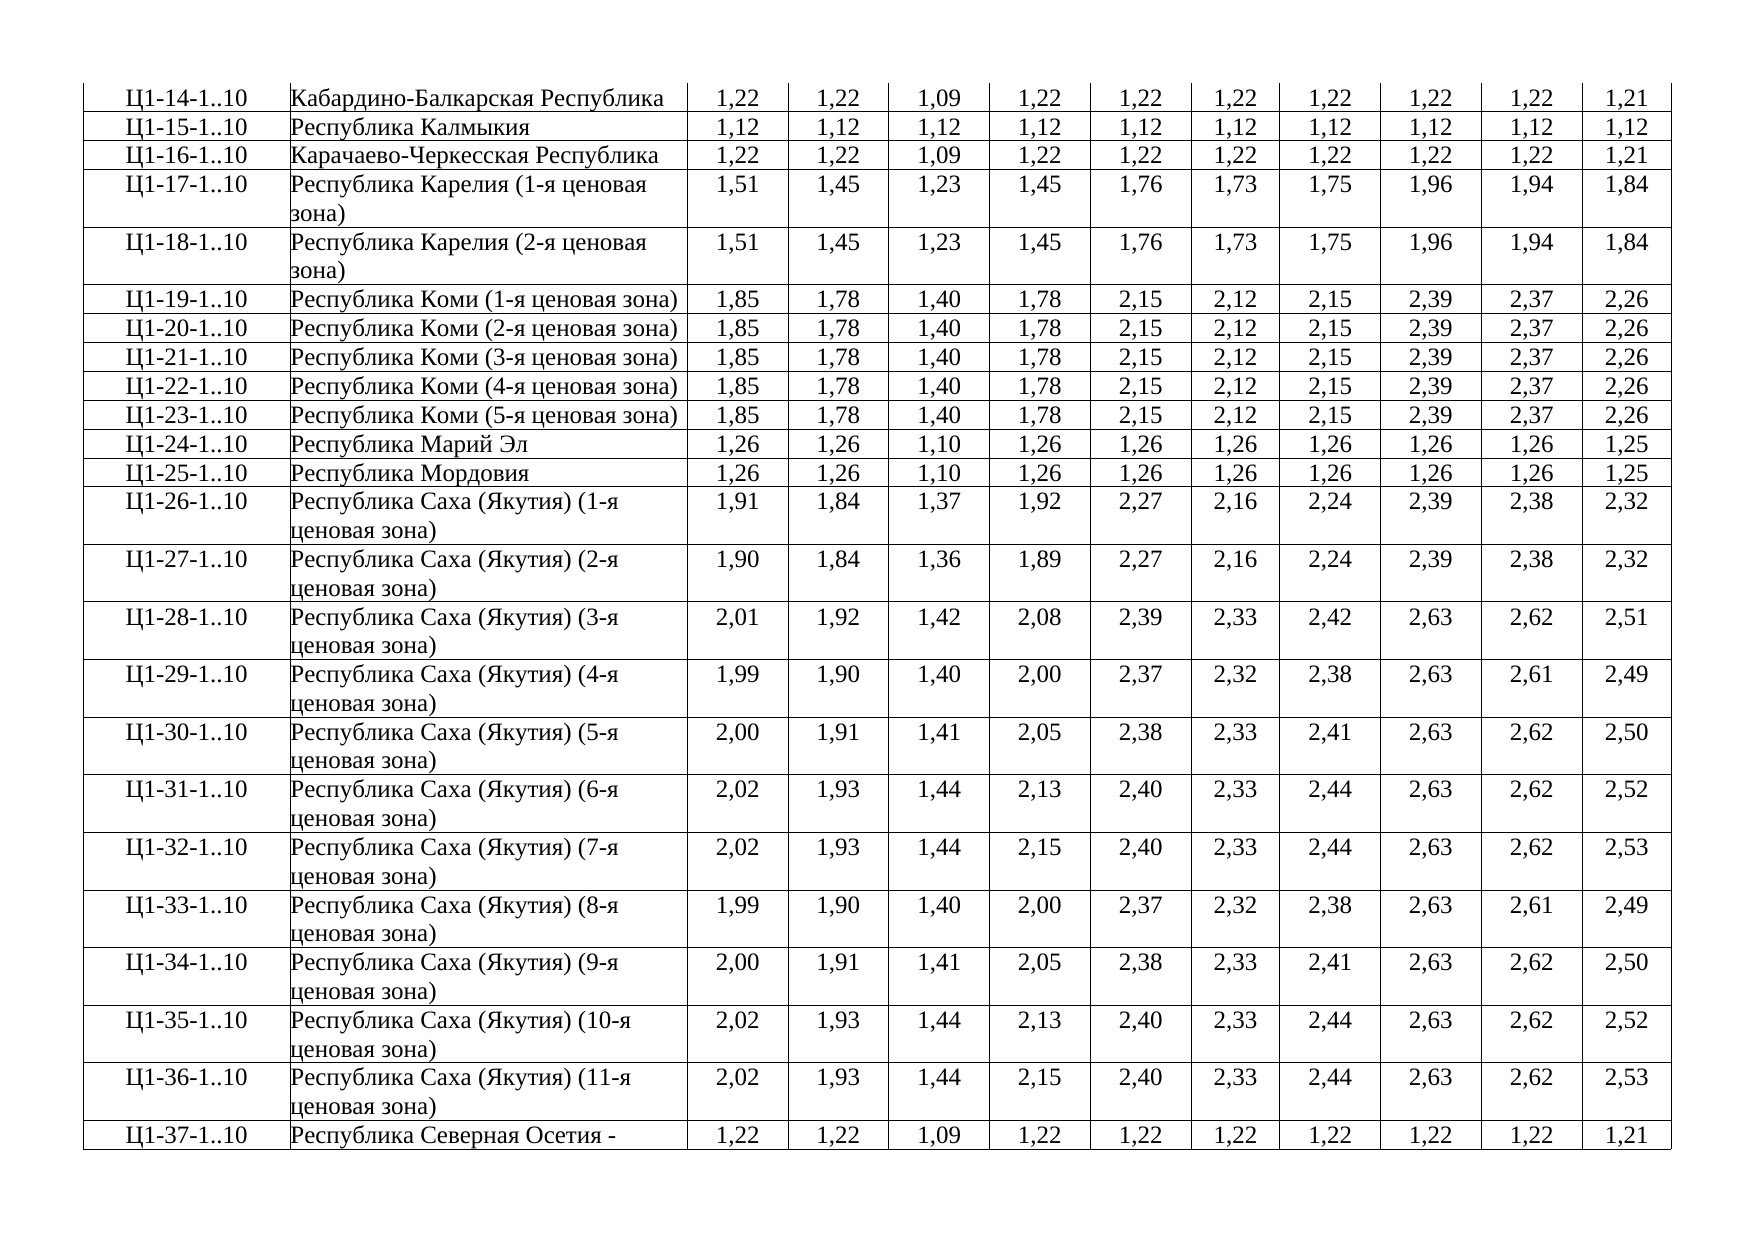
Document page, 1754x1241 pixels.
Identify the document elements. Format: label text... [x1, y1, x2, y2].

table_cell 1,12 [1583, 112, 1671, 140]
table_cell Ц1-29-1..10 [84, 660, 290, 717]
table_cell 2,44 [1280, 1006, 1380, 1062]
table_cell 1,26 [1482, 459, 1582, 486]
table_cell 2,40 [1091, 775, 1191, 832]
table_cell 1,94 [1482, 228, 1582, 284]
table_cell Республика Саха (Якутия) (10-я ценовая зона) [291, 1006, 687, 1062]
table_cell 1,22 [789, 141, 888, 169]
table_cell 1,25 [1583, 430, 1671, 458]
table_cell 1,22 [1482, 83, 1582, 111]
table_cell Кабардино-Балкарская Республика [291, 83, 687, 111]
table_cell Ц1-31-1..10 [84, 775, 290, 832]
table_cell 1,89 [990, 545, 1090, 601]
table_cell Республика Саха (Якутия) (7-я ценовая зона) [291, 833, 687, 890]
table_cell 2,40 [1091, 1063, 1191, 1120]
table_cell Ц1-25-1..10 [84, 459, 290, 486]
table_cell Ц1-20-1..10 [84, 314, 290, 342]
table_cell 1,41 [889, 948, 989, 1005]
table_cell 2,39 [1381, 545, 1481, 601]
table_cell 2,15 [1091, 372, 1191, 400]
table_cell 1,85 [688, 343, 788, 371]
table_cell 2,24 [1280, 487, 1380, 544]
table_cell 2,00 [688, 718, 788, 774]
table_cell 1,26 [1381, 430, 1481, 458]
table_cell Республика Коми (1-я ценовая зона) [291, 285, 687, 313]
table_cell 1,78 [789, 343, 888, 371]
table_cell 1,99 [688, 891, 788, 947]
table_cell 1,26 [1091, 430, 1191, 458]
table_cell 1,75 [1280, 228, 1380, 284]
table_cell 1,78 [990, 314, 1090, 342]
table_cell 2,62 [1482, 602, 1582, 659]
table_cell 1,22 [1091, 141, 1191, 169]
table_cell Республика Саха (Якутия) (1-я ценовая зона) [291, 487, 687, 544]
table_cell 2,26 [1583, 343, 1671, 371]
table_cell 2,13 [990, 1006, 1090, 1062]
table_cell 1,78 [789, 401, 888, 429]
table_cell 1,90 [789, 660, 888, 717]
table_cell 1,37 [889, 487, 989, 544]
table_cell 1,12 [1192, 112, 1279, 140]
table_cell 2,50 [1583, 948, 1671, 1005]
table_cell 1,40 [889, 372, 989, 400]
table_cell 2,38 [1280, 660, 1380, 717]
table_cell 1,45 [789, 170, 888, 227]
table_cell 1,26 [1192, 459, 1279, 486]
table_cell Республика Калмыкия [291, 112, 687, 140]
table_cell 2,41 [1280, 948, 1380, 1005]
table_cell 2,13 [990, 775, 1090, 832]
table_cell 2,39 [1381, 343, 1481, 371]
table_cell Республика Северная Осетия [291, 1121, 687, 1149]
table_cell 2,61 [1482, 891, 1582, 947]
table_cell 1,22 [1280, 83, 1380, 111]
table_cell Республика Марий Эл [291, 430, 687, 458]
table_cell 1,23 [889, 170, 989, 227]
table_cell 1,75 [1280, 170, 1380, 227]
table_cell 1,40 [889, 343, 989, 371]
table_cell 2,26 [1583, 372, 1671, 400]
table_cell 1,51 [688, 228, 788, 284]
table_cell 1,78 [789, 372, 888, 400]
table_cell 2,32 [1583, 487, 1671, 544]
table_cell Ц1-19-1..10 [84, 285, 290, 313]
table_cell 1,12 [688, 112, 788, 140]
table_cell 2,12 [1192, 372, 1279, 400]
table_cell 1,26 [1280, 430, 1380, 458]
table_cell 1,09 [889, 141, 989, 169]
table_cell 1,91 [789, 718, 888, 774]
table_cell 1,40 [889, 891, 989, 947]
table_cell Республика Карелия (2-я ценовая зона) [291, 228, 687, 284]
table_cell 2,63 [1381, 891, 1481, 947]
table_cell 2,37 [1482, 314, 1582, 342]
table_cell 1,78 [990, 285, 1090, 313]
table_cell 1,76 [1091, 228, 1191, 284]
table_cell 2,62 [1482, 718, 1582, 774]
table_cell 1,92 [789, 602, 888, 659]
table_cell 1,91 [688, 487, 788, 544]
table_cell 1,26 [1091, 459, 1191, 486]
table_cell 1,22 [1091, 83, 1191, 111]
table_cell 1,93 [789, 775, 888, 832]
table_cell 2,33 [1192, 775, 1279, 832]
table_cell 2,33 [1192, 1006, 1279, 1062]
table_cell 2,37 [1482, 401, 1582, 429]
table_cell 2,49 [1583, 891, 1671, 947]
table_cell 2,38 [1091, 948, 1191, 1005]
table_cell 1,93 [789, 1063, 888, 1120]
table_cell 2,40 [1091, 1006, 1191, 1062]
table_cell 1,22 [1192, 83, 1279, 111]
table_cell 1,23 [889, 228, 989, 284]
table_cell 2,63 [1381, 1006, 1481, 1062]
table_cell 1,45 [990, 170, 1090, 227]
table_cell 2,38 [1280, 891, 1380, 947]
table_cell 2,33 [1192, 602, 1279, 659]
table_cell 1,21 [1583, 1121, 1671, 1149]
table_cell 1,10 [889, 430, 989, 458]
table_cell 1,22 [688, 141, 788, 169]
table_cell 2,39 [1381, 487, 1481, 544]
table_cell 1,90 [789, 891, 888, 947]
table_cell 1,92 [990, 487, 1090, 544]
table_cell 2,37 [1091, 660, 1191, 717]
table_cell 1,26 [688, 459, 788, 486]
table_cell 2,02 [688, 833, 788, 890]
table_cell 2,15 [990, 833, 1090, 890]
table_cell 2,15 [1091, 314, 1191, 342]
table_cell Республика Коми (4-я ценовая зона) [291, 372, 687, 400]
table_cell Ц1-17-1..10 [84, 170, 290, 227]
table_cell 1,12 [1091, 112, 1191, 140]
table_cell 1,85 [688, 401, 788, 429]
table_cell 2,39 [1381, 401, 1481, 429]
table_cell 2,27 [1091, 545, 1191, 601]
table_cell 1,12 [1280, 112, 1380, 140]
table_cell 2,05 [990, 718, 1090, 774]
table_cell Республика Саха (Якутия) (6-я ценовая зона) [291, 775, 687, 832]
table_cell 2,02 [688, 1006, 788, 1062]
table_cell 1,26 [990, 459, 1090, 486]
table_cell 2,12 [1192, 343, 1279, 371]
table_cell 1,93 [789, 833, 888, 890]
table_cell 1,22 [789, 83, 888, 111]
table_cell 2,63 [1381, 948, 1481, 1005]
table_cell 1,22 [688, 83, 788, 111]
table_cell 2,44 [1280, 1063, 1380, 1120]
table_cell 2,00 [990, 891, 1090, 947]
table_cell 2,62 [1482, 1063, 1582, 1120]
table_cell Ц1-24-1..10 [84, 430, 290, 458]
table_cell 2,15 [1091, 343, 1191, 371]
table_cell 1,44 [889, 833, 989, 890]
table_cell 1,36 [889, 545, 989, 601]
table_cell 2,52 [1583, 775, 1671, 832]
table_cell 2,15 [1280, 372, 1380, 400]
table_cell 1,90 [688, 545, 788, 601]
table_cell 2,50 [1583, 718, 1671, 774]
table_cell 2,63 [1381, 1063, 1481, 1120]
table_cell 2,63 [1381, 833, 1481, 890]
table_cell 1,22 [1091, 1121, 1191, 1149]
table_cell 1,09 [889, 83, 989, 111]
table_cell Республика Саха (Якутия) (4-я ценовая зона) [291, 660, 687, 717]
table_cell 2,39 [1381, 314, 1481, 342]
table_cell 2,24 [1280, 545, 1380, 601]
table_cell 1,22 [1381, 1121, 1481, 1149]
table_cell 2,62 [1482, 948, 1582, 1005]
table_cell 1,93 [789, 1006, 888, 1062]
table_cell 2,32 [1583, 545, 1671, 601]
table_cell 2,41 [1280, 718, 1380, 774]
table_cell 1,73 [1192, 170, 1279, 227]
table_cell 1,26 [1482, 430, 1582, 458]
table_cell 2,26 [1583, 285, 1671, 313]
table_cell 2,12 [1192, 314, 1279, 342]
table_cell Ц1-14-1..10 [84, 83, 290, 111]
table_cell 1,22 [1482, 1121, 1582, 1149]
table_cell 1,10 [889, 459, 989, 486]
table_cell 1,26 [1192, 430, 1279, 458]
table_cell 2,32 [1192, 660, 1279, 717]
table_cell Ц1-33-1..10 [84, 891, 290, 947]
table_cell Ц1-18-1..10 [84, 228, 290, 284]
table_cell 1,22 [1280, 141, 1380, 169]
table_cell 1,41 [889, 718, 989, 774]
table_cell Республика Коми (3-я ценовая зона) [291, 343, 687, 371]
table_cell 2,53 [1583, 833, 1671, 890]
table_cell 2,12 [1192, 285, 1279, 313]
table_cell 1,22 [1381, 83, 1481, 111]
table_cell 1,12 [1482, 112, 1582, 140]
table_cell 2,16 [1192, 487, 1279, 544]
table_cell 2,62 [1482, 775, 1582, 832]
table_cell 2,39 [1381, 372, 1481, 400]
table_cell Республика Саха (Якутия) (3-я ценовая зона) [291, 602, 687, 659]
table_cell 2,38 [1091, 718, 1191, 774]
table_cell 1,85 [688, 285, 788, 313]
table_cell Республика Саха (Якутия) (2-я ценовая зона) [291, 545, 687, 601]
table_cell 2,38 [1482, 487, 1582, 544]
table_cell Ц1-36-1..10 [84, 1063, 290, 1120]
table_cell Ц1-32-1..10 [84, 833, 290, 890]
table_cell 1,40 [889, 401, 989, 429]
table_cell 2,37 [1482, 372, 1582, 400]
table_cell 2,15 [1280, 401, 1380, 429]
table_cell 2,15 [1280, 314, 1380, 342]
table_cell 1,12 [990, 112, 1090, 140]
table_cell Республика Карелия (1-я ценовая зона) [291, 170, 687, 227]
table_cell 1,99 [688, 660, 788, 717]
table_cell 2,53 [1583, 1063, 1671, 1120]
table_cell 1,09 [889, 1121, 989, 1149]
table_cell 1,44 [889, 1063, 989, 1120]
table_cell 2,02 [688, 775, 788, 832]
table_cell 2,15 [1280, 343, 1380, 371]
table_cell 1,84 [1583, 228, 1671, 284]
table_cell 1,26 [1280, 459, 1380, 486]
table_cell 2,00 [990, 660, 1090, 717]
table_cell 2,62 [1482, 833, 1582, 890]
table_cell 1,22 [688, 1121, 788, 1149]
table_cell 1,44 [889, 775, 989, 832]
table_cell 2,32 [1192, 891, 1279, 947]
table_cell 1,26 [789, 459, 888, 486]
table_cell 2,52 [1583, 1006, 1671, 1062]
table_cell 2,05 [990, 948, 1090, 1005]
table_cell 1,91 [789, 948, 888, 1005]
table_cell 1,25 [1583, 459, 1671, 486]
table_cell 2,15 [1091, 285, 1191, 313]
table_cell 2,27 [1091, 487, 1191, 544]
table_cell 1,22 [1482, 141, 1582, 169]
table_cell 1,96 [1381, 170, 1481, 227]
table_cell Ц1-37-1..10 [84, 1121, 290, 1149]
table_cell 2,44 [1280, 833, 1380, 890]
table_cell 1,73 [1192, 228, 1279, 284]
table_cell 1,22 [990, 1121, 1090, 1149]
table_cell 2,44 [1280, 775, 1380, 832]
table_cell Ц1-35-1..10 [84, 1006, 290, 1062]
table_cell 1,40 [889, 285, 989, 313]
table_cell 1,85 [688, 372, 788, 400]
table_cell 2,33 [1192, 718, 1279, 774]
table_cell Ц1-22-1..10 [84, 372, 290, 400]
table_cell Ц1-34-1..10 [84, 948, 290, 1005]
table_cell 1,21 [1583, 141, 1671, 169]
table_cell 1,22 [1192, 1121, 1279, 1149]
table_cell Республика Саха (Якутия) (5-я ценовая зона) [291, 718, 687, 774]
table_cell 2,63 [1381, 718, 1481, 774]
table_cell Ц1-15-1..10 [84, 112, 290, 140]
table_cell 2,01 [688, 602, 788, 659]
table_cell 2,33 [1192, 833, 1279, 890]
table_cell 1,78 [789, 285, 888, 313]
table_cell 1,45 [789, 228, 888, 284]
table_cell Ц1-23-1..10 [84, 401, 290, 429]
table_cell 2,37 [1091, 891, 1191, 947]
table_cell 1,26 [990, 430, 1090, 458]
table_cell 1,26 [1381, 459, 1481, 486]
table_cell 2,15 [1280, 285, 1380, 313]
table_cell 2,08 [990, 602, 1090, 659]
table_cell 1,42 [889, 602, 989, 659]
table_cell 1,45 [990, 228, 1090, 284]
table_cell Ц1-28-1..10 [84, 602, 290, 659]
table_cell 1,26 [789, 430, 888, 458]
table_cell 1,96 [1381, 228, 1481, 284]
table_cell 2,15 [1091, 401, 1191, 429]
table_cell Ц1-21-1..10 [84, 343, 290, 371]
table_cell Ц1-16-1..10 [84, 141, 290, 169]
table_cell 2,63 [1381, 660, 1481, 717]
table_cell 1,78 [789, 314, 888, 342]
table_cell 1,85 [688, 314, 788, 342]
table_cell Ц1-30-1..10 [84, 718, 290, 774]
table_cell 1,44 [889, 1006, 989, 1062]
table_cell 1,78 [990, 401, 1090, 429]
table_cell 1,40 [889, 314, 989, 342]
table_cell 2,37 [1482, 285, 1582, 313]
table_cell 2,12 [1192, 401, 1279, 429]
table_cell 2,00 [688, 948, 788, 1005]
table_cell Республика Мордовия [291, 459, 687, 486]
table_cell 2,51 [1583, 602, 1671, 659]
table_cell 1,78 [990, 343, 1090, 371]
table_cell 2,63 [1381, 775, 1481, 832]
table_cell Республика Коми (5-я ценовая зона) [291, 401, 687, 429]
table_cell 2,61 [1482, 660, 1582, 717]
table_cell 1,84 [789, 545, 888, 601]
table_cell 2,37 [1482, 343, 1582, 371]
table_cell 1,76 [1091, 170, 1191, 227]
table_cell 1,94 [1482, 170, 1582, 227]
table_cell 1,51 [688, 170, 788, 227]
table_cell Республика Саха (Якутия) (9-я ценовая зона) [291, 948, 687, 1005]
table_cell 2,15 [990, 1063, 1090, 1120]
table_cell Ц1-26-1..10 [84, 487, 290, 544]
table_cell Республика Саха (Якутия) (8-я ценовая зона) [291, 891, 687, 947]
table_cell 2,62 [1482, 1006, 1582, 1062]
table_cell 1,21 [1583, 83, 1671, 111]
table_cell 2,26 [1583, 314, 1671, 342]
table_cell 1,22 [1192, 141, 1279, 169]
table_cell 1,84 [1583, 170, 1671, 227]
table_cell Карачаево-Черкесская Республика [291, 141, 687, 169]
table_cell 1,22 [1280, 1121, 1380, 1149]
table_cell 1,12 [889, 112, 989, 140]
table_cell 1,78 [990, 372, 1090, 400]
table_cell 1,22 [990, 83, 1090, 111]
table_cell 2,33 [1192, 948, 1279, 1005]
table_cell 2,16 [1192, 545, 1279, 601]
table_cell 2,39 [1091, 602, 1191, 659]
table_cell 2,39 [1381, 285, 1481, 313]
table_cell 1,22 [789, 1121, 888, 1149]
table_cell 1,40 [889, 660, 989, 717]
table_cell 2,38 [1482, 545, 1582, 601]
table_cell 1,12 [1381, 112, 1481, 140]
table_cell Республика Коми (2-я ценовая зона) [291, 314, 687, 342]
table_cell 1,84 [789, 487, 888, 544]
table_cell Ц1-27-1..10 [84, 545, 290, 601]
table_cell 1,22 [990, 141, 1090, 169]
table_cell 1,12 [789, 112, 888, 140]
table_cell Республика Саха (Якутия) (11-я ценовая зона) [291, 1063, 687, 1120]
table_cell 2,26 [1583, 401, 1671, 429]
table_cell 2,40 [1091, 833, 1191, 890]
table_cell 2,42 [1280, 602, 1380, 659]
table_cell 2,02 [688, 1063, 788, 1120]
table_cell 2,49 [1583, 660, 1671, 717]
table_cell 1,26 [688, 430, 788, 458]
table_cell 2,33 [1192, 1063, 1279, 1120]
table_cell 1,22 [1381, 141, 1481, 169]
table_cell 2,63 [1381, 602, 1481, 659]
